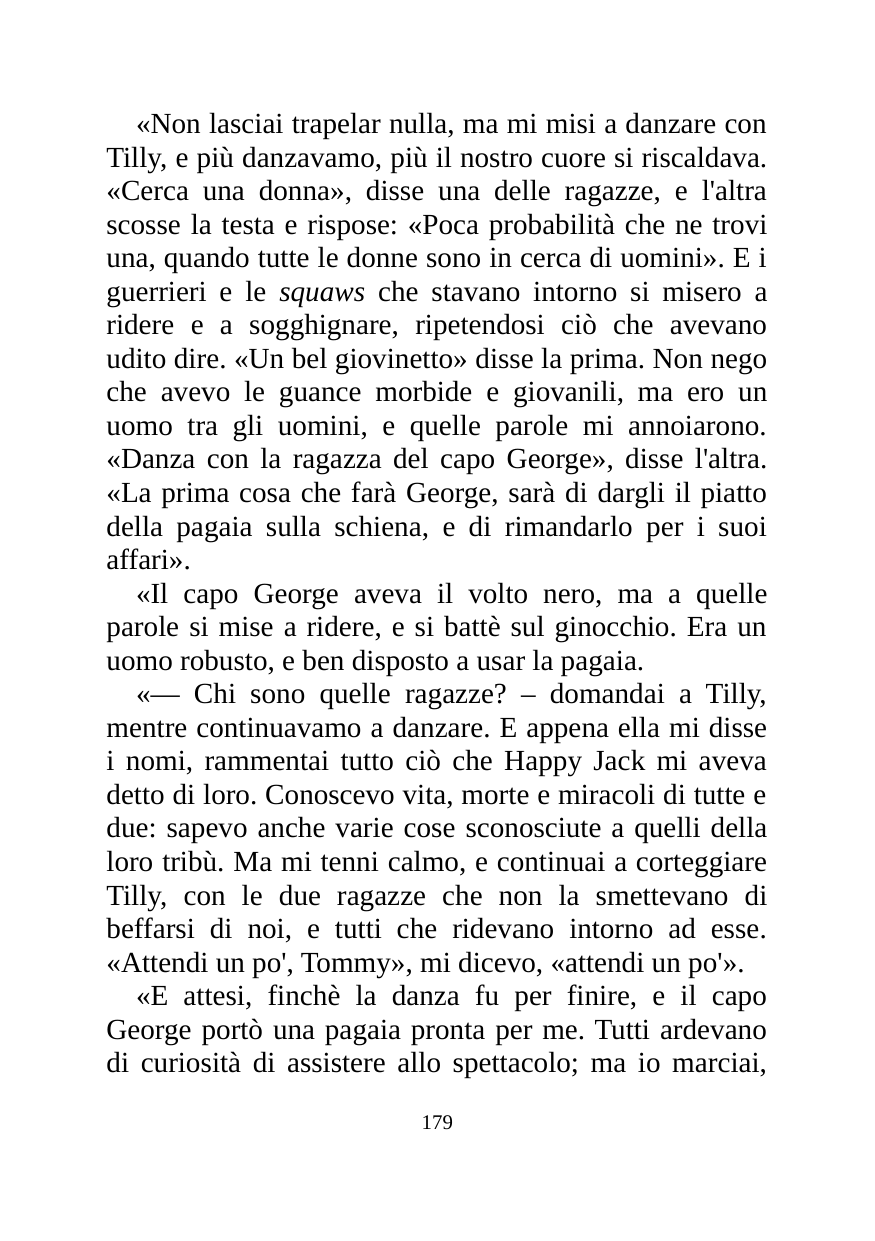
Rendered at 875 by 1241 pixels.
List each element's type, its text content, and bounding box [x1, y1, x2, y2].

text «Non lasciai trapelar nulla, ma mi misi a danzare con Tilly, e più danzavamo, più il nostro cuore si riscaldava. «Cerca una donna», disse una delle ragazze, e l'altra scosse la testa e rispose: «Poca probabilità che ne trovi una, quando tutte le donne sono in cerca di uomini». E i guerrieri e le squaws che stavano intorno si misero a ridere e a sogghignare, ripetendosi ciò che avevano udito dire. «Un bel giovinetto» disse la prima. Non nego che avevo le guance morbide e giovanili, ma ero un uomo tra gli uomini, e quelle parole mi annoiarono. «Danza con la ragazza del capo George», disse l'altra. «La prima cosa che farà George, sarà di dargli il piatto della pagaia sulla schiena, e di rimandarlo per i suoi affari». [106, 106, 768, 576]
text «E attesi, finchè la danza fu per finire, e il capo George portò una pagaia pronta per me. Tutti ardevano di curiosità di assistere allo spettacolo; ma io marciai, [106, 978, 768, 1079]
text «— Chi sono quelle ragazze? – domandai a Tilly, mentre continuavamo a danzare. E appena ella mi disse i nomi, rammentai tutto ciò che Happy Jack mi aveva detto di loro. Conoscevo vita, morte e miracoli di tutte e due: sapevo anche varie cose sconosciute a quelli della loro tribù. Ma mi tenni calmo, e continuai a corteggiare Tilly, con le due ragazze che non la smettevano di beffarsi di noi, e tutti che ridevano intorno ad esse. «Attendi un po', Tommy», mi dicevo, «attendi un po'». [106, 676, 768, 978]
text «Il capo George aveva il volto nero, ma a quelle parole si mise a ridere, e si battè sul ginocchio. Era un uomo robusto, e ben disposto a usar la pagaia. [106, 576, 768, 676]
